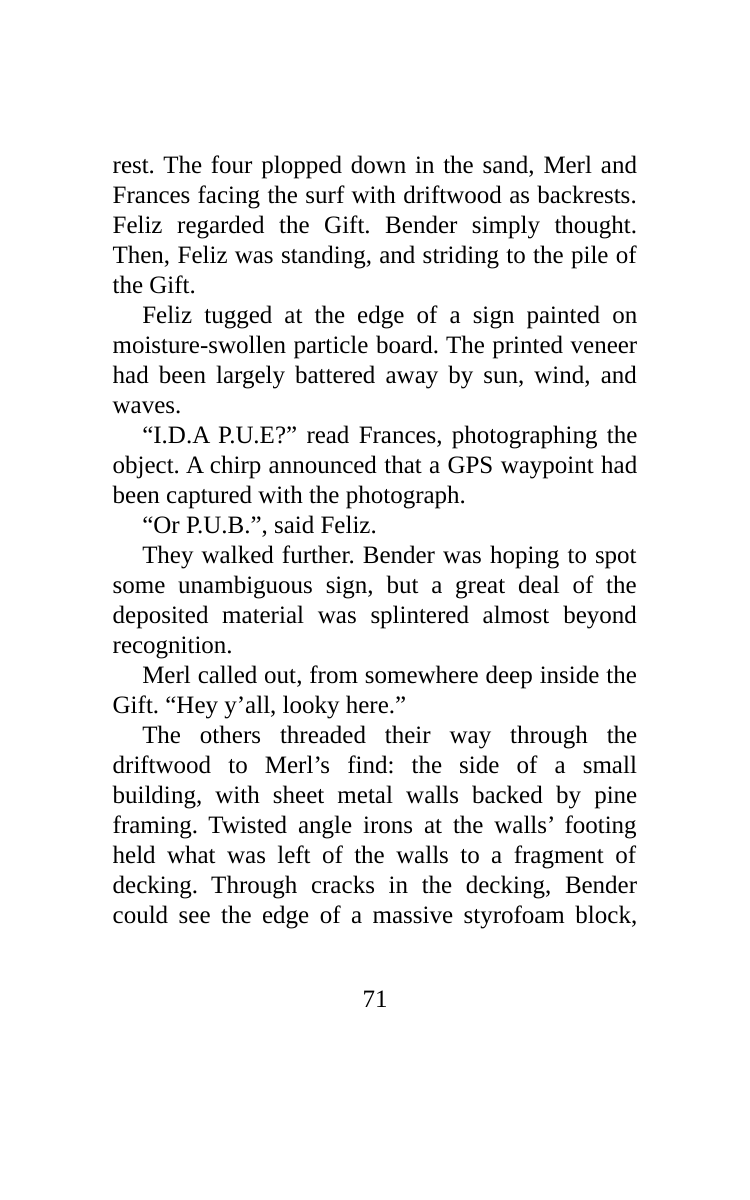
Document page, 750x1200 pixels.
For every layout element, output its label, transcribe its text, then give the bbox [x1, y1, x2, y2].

text Merl called out, from somewhere deep inside the Gift. “Hey y’all, looky here.” [112, 660, 637, 720]
text rest. The four plopped down in the sand, Merl and Frances facing the surf with driftwood as backrests. Feliz regarded the Gift. Bender simply thought. Then, Feliz was standing, and striding to the pile of the Gift. [112, 150, 637, 300]
text Feliz tugged at the edge of a sign painted on moisture-swollen particle board. The printed veneer had been largely battered away by sun, wind, and waves. [112, 300, 637, 420]
text The others threaded their way through the driftwood to Merl’s find: the side of a small building, with sheet metal walls backed by pine framing. Twisted angle irons at the walls’ footing held what was left of the walls to a fragment of decking. Through cracks in the decking, Bender could see the edge of a massive styrofoam block, [112, 720, 637, 930]
text They walked further. Bender was hoping to spot some unambiguous sign, but a great deal of the deposited material was splintered almost beyond recognition. [112, 540, 637, 660]
text “I.D.A P.U.E?” read Frances, photographing the object. A chirp announced that a GPS waypoint had been captured with the photograph. [112, 420, 637, 510]
text “Or P.U.B.”, said Feliz. [112, 510, 637, 540]
